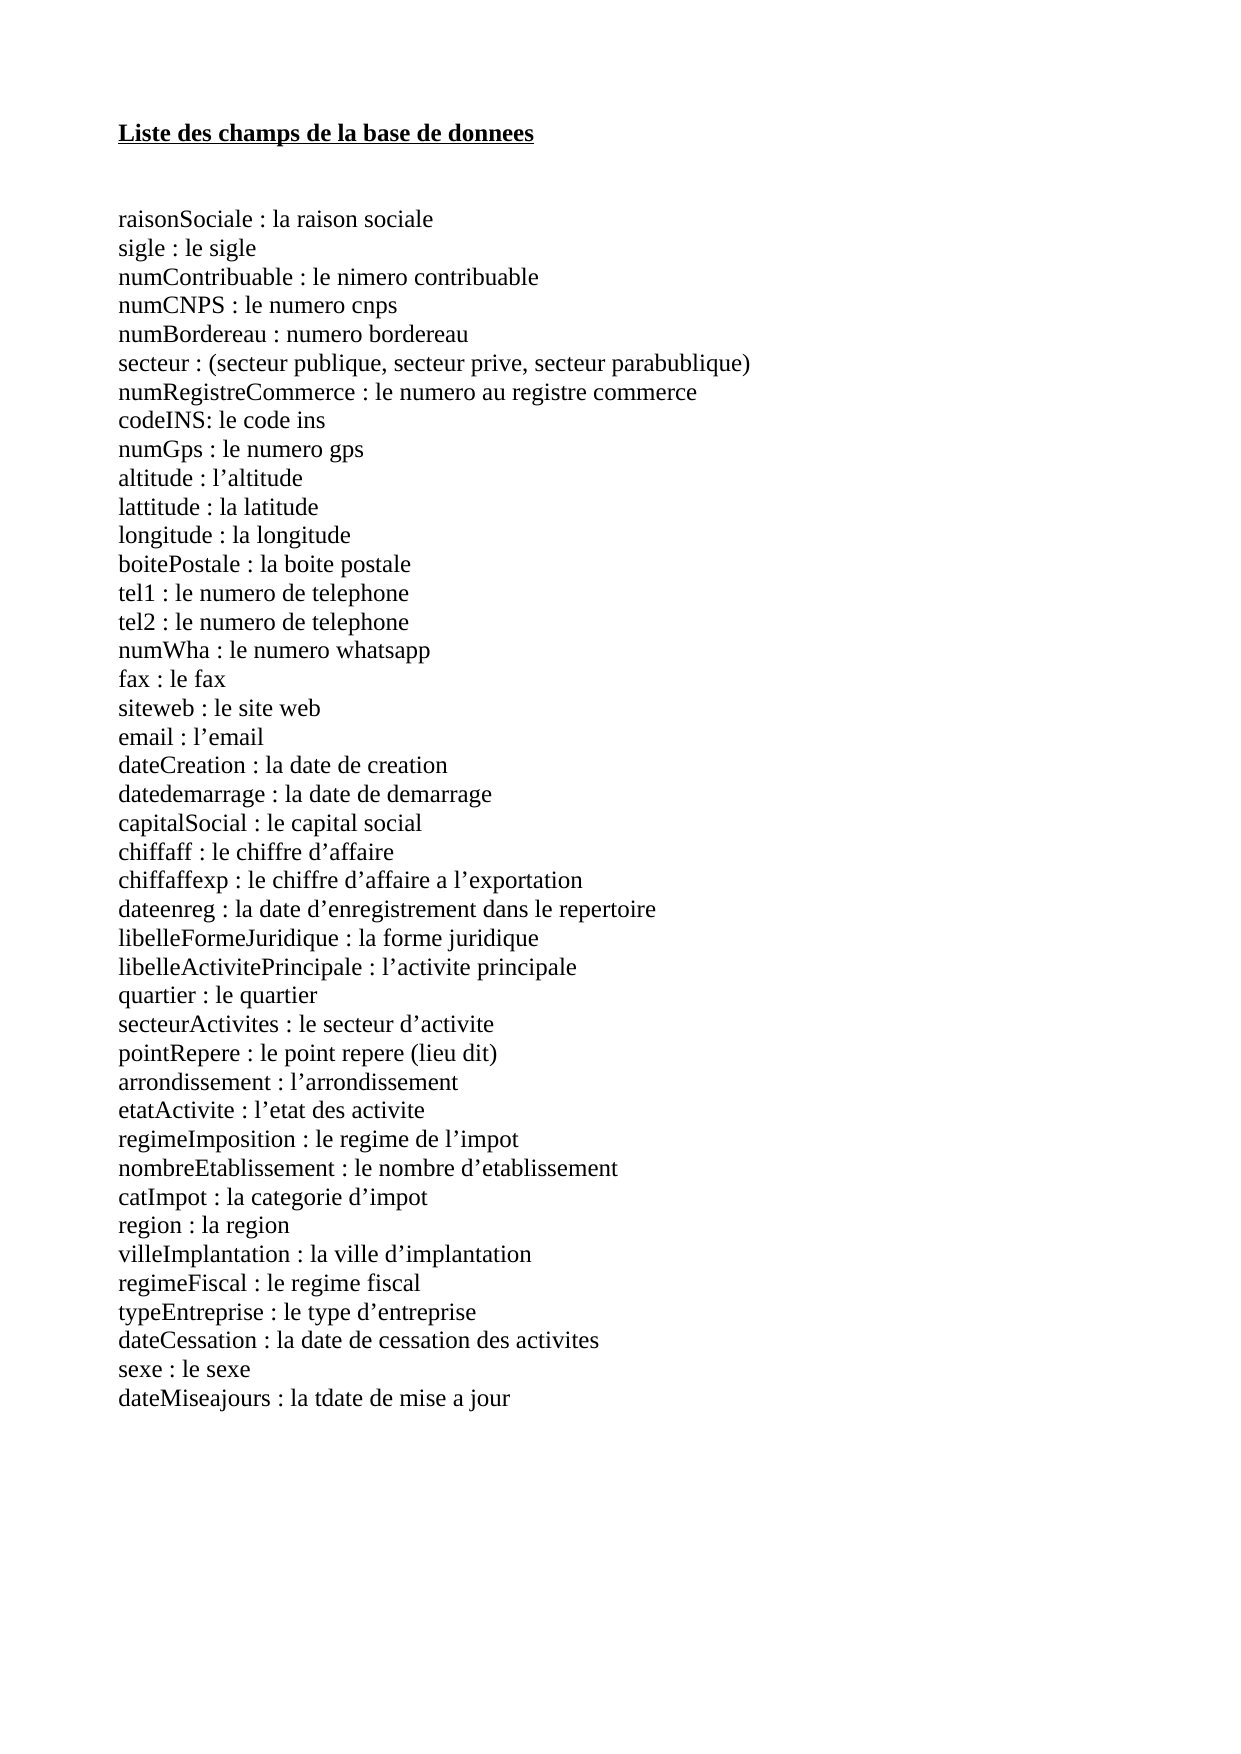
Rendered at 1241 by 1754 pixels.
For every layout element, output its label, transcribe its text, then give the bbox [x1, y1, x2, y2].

text regimeFiscal : le regime fiscal [118, 1268, 1122, 1297]
text etatActivite : l’etat des activite [118, 1096, 1122, 1124]
text numRegistreCommerce : le numero au registre commerce [118, 377, 1122, 406]
text regimeImposition : le regime de l’impot [118, 1124, 1122, 1153]
text datedemarrage : la date de demarrage [118, 779, 1122, 808]
text dateCreation : la date de creation [118, 751, 1122, 779]
text typeEntreprise : le type d’entreprise [118, 1297, 1122, 1326]
text Liste des champs de la base de donnees [118, 118, 1122, 147]
text region : la region [118, 1211, 1122, 1239]
text quartier : le quartier [118, 981, 1122, 1009]
text arrondissement : l’arrondissement [118, 1067, 1122, 1096]
text secteur : (secteur publique, secteur prive, secteur parabublique) [118, 348, 1122, 377]
text numGps : le numero gps [118, 434, 1122, 463]
text tel1 : le numero de telephone [118, 578, 1122, 607]
text dateMiseajours : la tdate de mise a jour [118, 1383, 1122, 1412]
text catImpot : la categorie d’impot [118, 1182, 1122, 1211]
text villeImplantation : la ville d’implantation [118, 1239, 1122, 1268]
text pointRepere : le point repere (lieu dit) [118, 1038, 1122, 1067]
text codeINS: le code ins [118, 406, 1122, 434]
text numBordereau : numero bordereau [118, 319, 1122, 348]
text numContribuable : le nimero contribuable [118, 262, 1122, 291]
text boitePostale : la boite postale [118, 549, 1122, 578]
text lattitude : la latitude [118, 492, 1122, 521]
text fax : le fax [118, 664, 1122, 693]
text raisonSociale : la raison sociale [118, 204, 1122, 233]
text numCNPS : le numero cnps [118, 291, 1122, 319]
text sexe : le sexe [118, 1354, 1122, 1383]
text longitude : la longitude [118, 521, 1122, 549]
text dateenreg : la date d’enregistrement dans le repertoire [118, 894, 1122, 923]
text sigle : le sigle [118, 233, 1122, 262]
text siteweb : le site web [118, 693, 1122, 722]
text capitalSocial : le capital social [118, 808, 1122, 837]
text altitude : l’altitude [118, 463, 1122, 492]
text secteurActivites : le secteur d’activite [118, 1009, 1122, 1038]
text numWha : le numero whatsapp [118, 636, 1122, 664]
text email : l’email [118, 722, 1122, 751]
text nombreEtablissement : le nombre d’etablissement [118, 1153, 1122, 1182]
text chiffaffexp : le chiffre d’affaire a l’exportation [118, 866, 1122, 894]
text tel2 : le numero de telephone [118, 607, 1122, 636]
text libelleFormeJuridique : la forme juridique [118, 923, 1122, 952]
text chiffaff : le chiffre d’affaire [118, 837, 1122, 866]
text libelleActivitePrincipale : l’activite principale [118, 952, 1122, 981]
text dateCessation : la date de cessation des activites [118, 1326, 1122, 1354]
